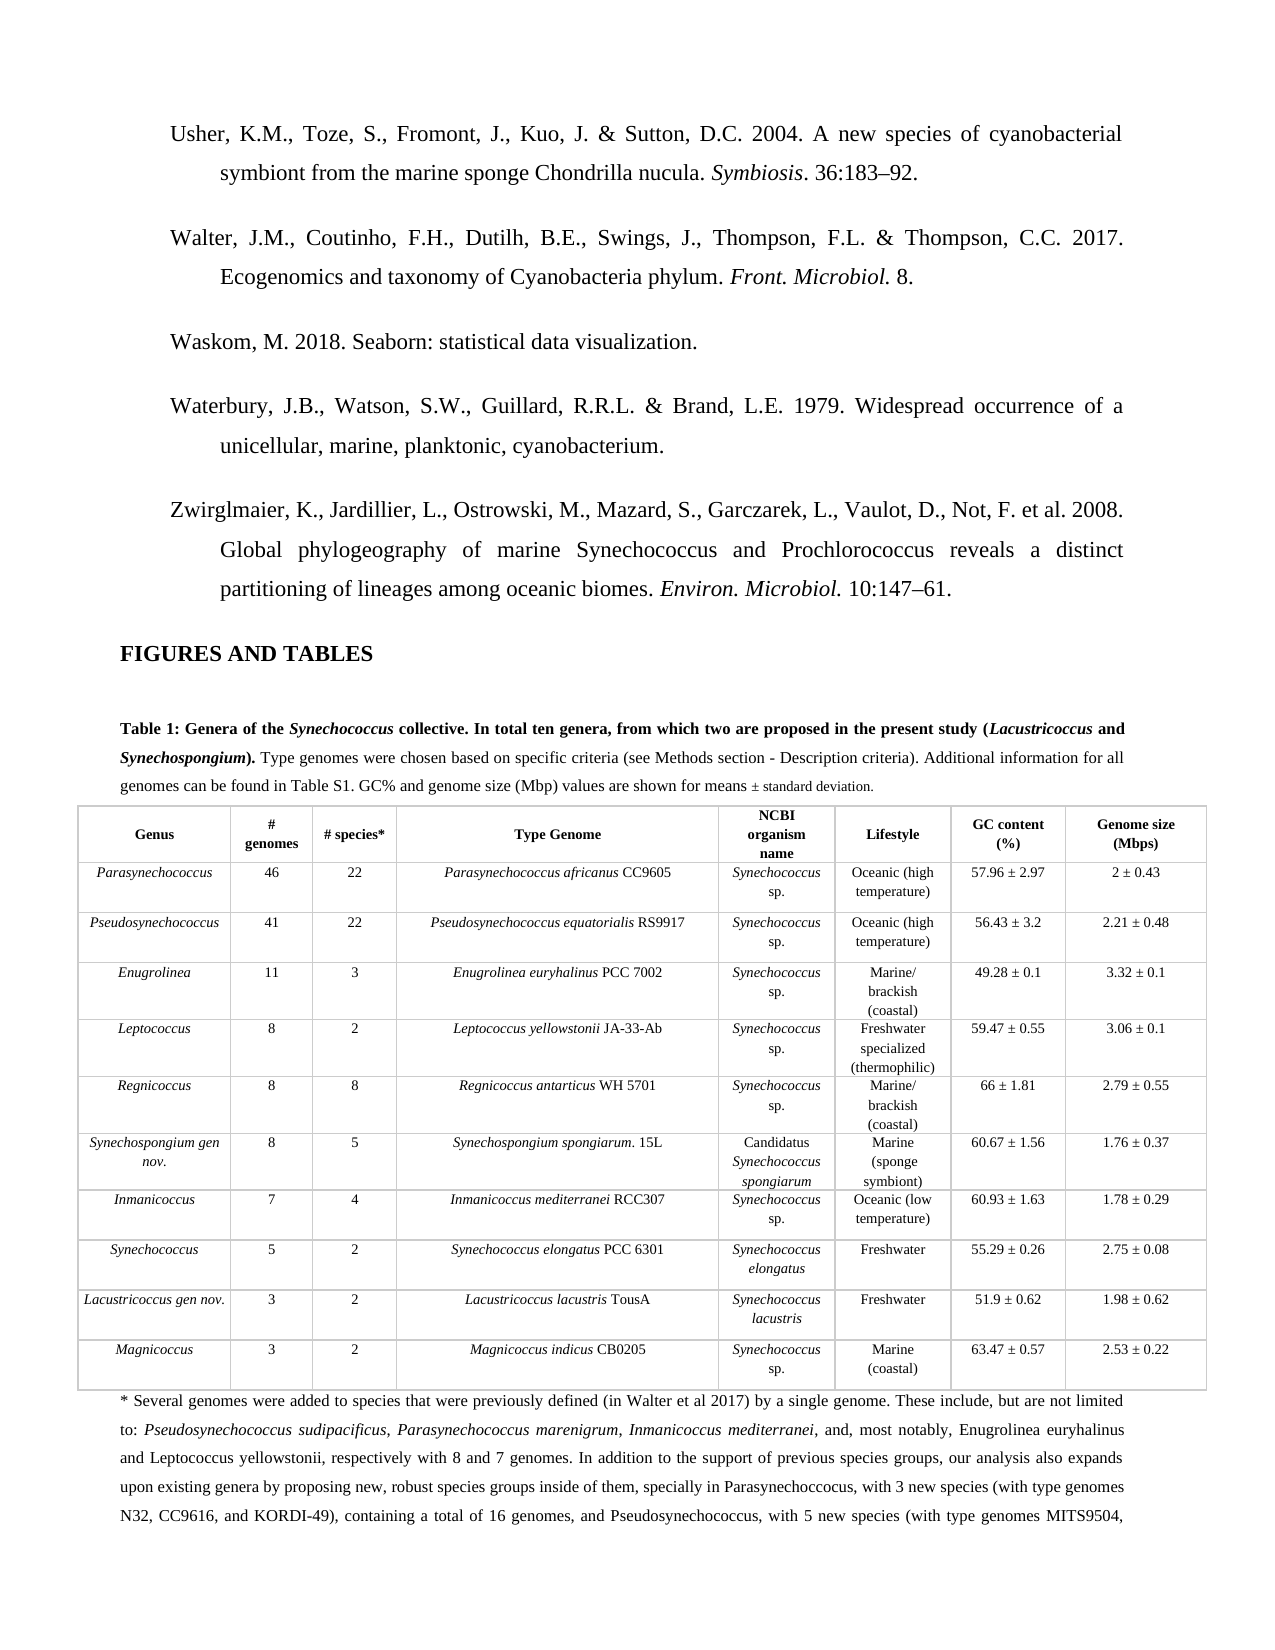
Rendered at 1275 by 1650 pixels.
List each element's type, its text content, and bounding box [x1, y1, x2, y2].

table_cell Synechococcus sp. [719, 863, 834, 912]
table_cell Synechococcus sp. [719, 1020, 834, 1076]
table_cell 55.29 ± 0.26 [952, 1241, 1065, 1289]
table_cell Synechococcus sp. [719, 963, 834, 1019]
table_header Genus [79, 807, 230, 862]
table_cell 8 [231, 1077, 312, 1132]
table_cell 11 [231, 963, 312, 1019]
table_cell 46 [231, 863, 312, 912]
table_cell Magnicoccus indicus CB0205 [397, 1341, 718, 1389]
table_cell 57.96 ± 2.97 [952, 863, 1065, 912]
table_cell 3.32 ± 0.1 [1066, 963, 1206, 1019]
table_cell 22 [313, 863, 396, 912]
table_cell Synechococcus [79, 1241, 230, 1289]
table_cell 2.79 ± 0.55 [1066, 1077, 1206, 1132]
table_cell Oceanic (high temperature) [836, 863, 950, 912]
table_cell Marine/brackish (coastal) [836, 963, 950, 1019]
table_cell 22 [313, 913, 396, 962]
table_cell Marine (sponge symbiont) [836, 1134, 950, 1189]
table_cell Parasynechococcus [79, 863, 230, 912]
table_cell Enugrolinea euryhalinus PCC 7002 [397, 963, 718, 1019]
table_cell 3 [231, 1291, 312, 1339]
text Table 1: Genera of the Synechococcus collective. In total ten genera, from which two are proposed in the present study (Lacustricoccus and Synechospongium). Type genomes were chosen based on specific criteria (see Methods section - Description criteria). Additional information for all genomes can be found in Table S1. GC% and genome size (Mbp) values are shown for means ± standard deviation. [120, 719, 1125, 795]
table_cell Parasynechococcus africanus CC9605 [397, 863, 718, 912]
table_cell Oceanic (low temperature) [836, 1191, 950, 1239]
table_cell 2 [313, 1341, 396, 1389]
table_cell 56.43 ± 3.2 [952, 913, 1065, 962]
table_cell Inmanicoccus mediterranei RCC307 [397, 1191, 718, 1239]
table_cell 3.06 ± 0.1 [1066, 1020, 1206, 1076]
table_header Genome size (Mbps) [1066, 807, 1206, 862]
table_cell Freshwater specialized (thermophilic) [836, 1020, 950, 1076]
table_header # genomes [231, 807, 312, 862]
table_cell Regnicoccus [79, 1077, 230, 1132]
text FIGURES AND TABLES [120, 640, 1125, 666]
table_header Lifestyle [836, 807, 950, 862]
table_cell Lacustricoccus gen nov. [79, 1291, 230, 1339]
table_cell 1.78 ± 0.29 [1066, 1191, 1206, 1239]
table_cell Leptococcus yellowstonii JA-33-Ab [397, 1020, 718, 1076]
table_header NCBI organism name [719, 807, 834, 862]
table_cell 2.75 ± 0.08 [1066, 1241, 1206, 1289]
table_cell 63.47 ± 0.57 [952, 1341, 1065, 1389]
text Waterbury, J.B., Watson, S.W., Guillard, R.R.L. & Brand, L.E. 1979. Widespread occurrence of a unicellular, marine, planktonic, cyanobacterium. [170, 392, 1125, 458]
table_cell Candidatus Synechococcus spongiarum [719, 1134, 834, 1189]
table_cell 4 [313, 1191, 396, 1239]
table_cell 8 [313, 1077, 396, 1132]
table_cell 2 [313, 1020, 396, 1076]
table_cell 1.76 ± 0.37 [1066, 1134, 1206, 1189]
table_cell Marine (coastal) [836, 1341, 950, 1389]
text * Several genomes were added to species that were previously defined (in Walter et al 2017) by a single genome. These include, but are not limited to: Pseudosynechococcus sudipacificus, Parasynechococcus marenigrum, Inmanicoccus mediterranei, and, most notably, Enugrolinea euryhalinus and Leptococcus yellowstonii, respectively with 8 and 7 genomes. In addition to the support of previous species groups, our analysis also expands upon existing genera by proposing new, robust species groups inside of them, specially in Parasynechoccocus, with 3 new species (with type genomes N32, CC9616, and KORDI-49), containing a total of 16 genomes, and Pseudosynechococcus, with 5 new species (with type genomes MITS9504, [120, 1391, 1125, 1525]
table_cell Freshwater [836, 1241, 950, 1289]
table_cell Freshwater [836, 1291, 950, 1339]
table_cell 2 [313, 1241, 396, 1289]
table_cell 3 [231, 1341, 312, 1389]
table_cell Synechospongium spongiarum. 15L [397, 1134, 718, 1189]
table_cell Synechococcus sp. [719, 1077, 834, 1132]
table_cell Oceanic (high temperature) [836, 913, 950, 962]
table_cell 2.53 ± 0.22 [1066, 1341, 1206, 1389]
table_cell 1.98 ± 0.62 [1066, 1291, 1206, 1339]
table_cell Synechospongium gen nov. [79, 1134, 230, 1189]
table_cell Synechococcus lacustris [719, 1291, 834, 1339]
table_cell Synechococcus sp. [719, 1191, 834, 1239]
table_cell Inmanicoccus [79, 1191, 230, 1239]
table_cell 7 [231, 1191, 312, 1239]
table_cell 8 [231, 1020, 312, 1076]
table_cell 8 [231, 1134, 312, 1189]
table_cell 60.67 ± 1.56 [952, 1134, 1065, 1189]
table_cell 66 ± 1.81 [952, 1077, 1065, 1132]
table_cell 5 [231, 1241, 312, 1289]
text Usher, K.M., Toze, S., Fromont, J., Kuo, J. & Sutton, D.C. 2004. A new species of cyanobacterial symbiont from the marine sponge Chondrilla nucula. Symbiosis. 36:183–92. [170, 120, 1125, 186]
table_cell 60.93 ± 1.63 [952, 1191, 1065, 1239]
table_cell Synechococcus elongatus PCC 6301 [397, 1241, 718, 1289]
table_cell Synechococcus elongatus [719, 1241, 834, 1289]
table_header # species* [313, 807, 396, 862]
table_cell 59.47 ± 0.55 [952, 1020, 1065, 1076]
table_cell 2 [313, 1291, 396, 1339]
table_cell 3 [313, 963, 396, 1019]
table_cell Enugrolinea [79, 963, 230, 1019]
table_cell 51.9 ± 0.62 [952, 1291, 1065, 1339]
table_cell Lacustricoccus lacustris TousA [397, 1291, 718, 1339]
table_cell 2 ± 0.43 [1066, 863, 1206, 912]
table_cell 41 [231, 913, 312, 962]
table_cell Synechococcus sp. [719, 913, 834, 962]
table_cell 49.28 ± 0.1 [952, 963, 1065, 1019]
table_cell Pseudosynechococcus equatorialis RS9917 [397, 913, 718, 962]
table_cell 5 [313, 1134, 396, 1189]
table_cell Leptococcus [79, 1020, 230, 1076]
table_cell Marine/brackish (coastal) [836, 1077, 950, 1132]
text Waskom, M. 2018. Seaborn: statistical data visualization. [170, 328, 1125, 354]
table_header GC content (%) [952, 807, 1065, 862]
table_cell 2.21 ± 0.48 [1066, 913, 1206, 962]
text Walter, J.M., Coutinho, F.H., Dutilh, B.E., Swings, J., Thompson, F.L. & Thompson, C.C. 2017. Ecogenomics and taxonomy of Cyanobacteria phylum. Front. Microbiol. 8. [170, 224, 1125, 290]
table_cell Synechococcus sp. [719, 1341, 834, 1389]
table_cell Regnicoccus antarticus WH 5701 [397, 1077, 718, 1132]
text Zwirglmaier, K., Jardillier, L., Ostrowski, M., Mazard, S., Garczarek, L., Vaulot, D., Not, F. et al. 2008. Global phylogeography of marine Synechococcus and Prochlorococcus reveals a distinct partitioning of lineages among oceanic biomes. Environ. Microbiol. 10:147–61. [170, 496, 1125, 602]
table_header Type Genome [397, 807, 718, 862]
table_cell Pseudosynechococcus [79, 913, 230, 962]
table_cell Magnicoccus [79, 1341, 230, 1389]
